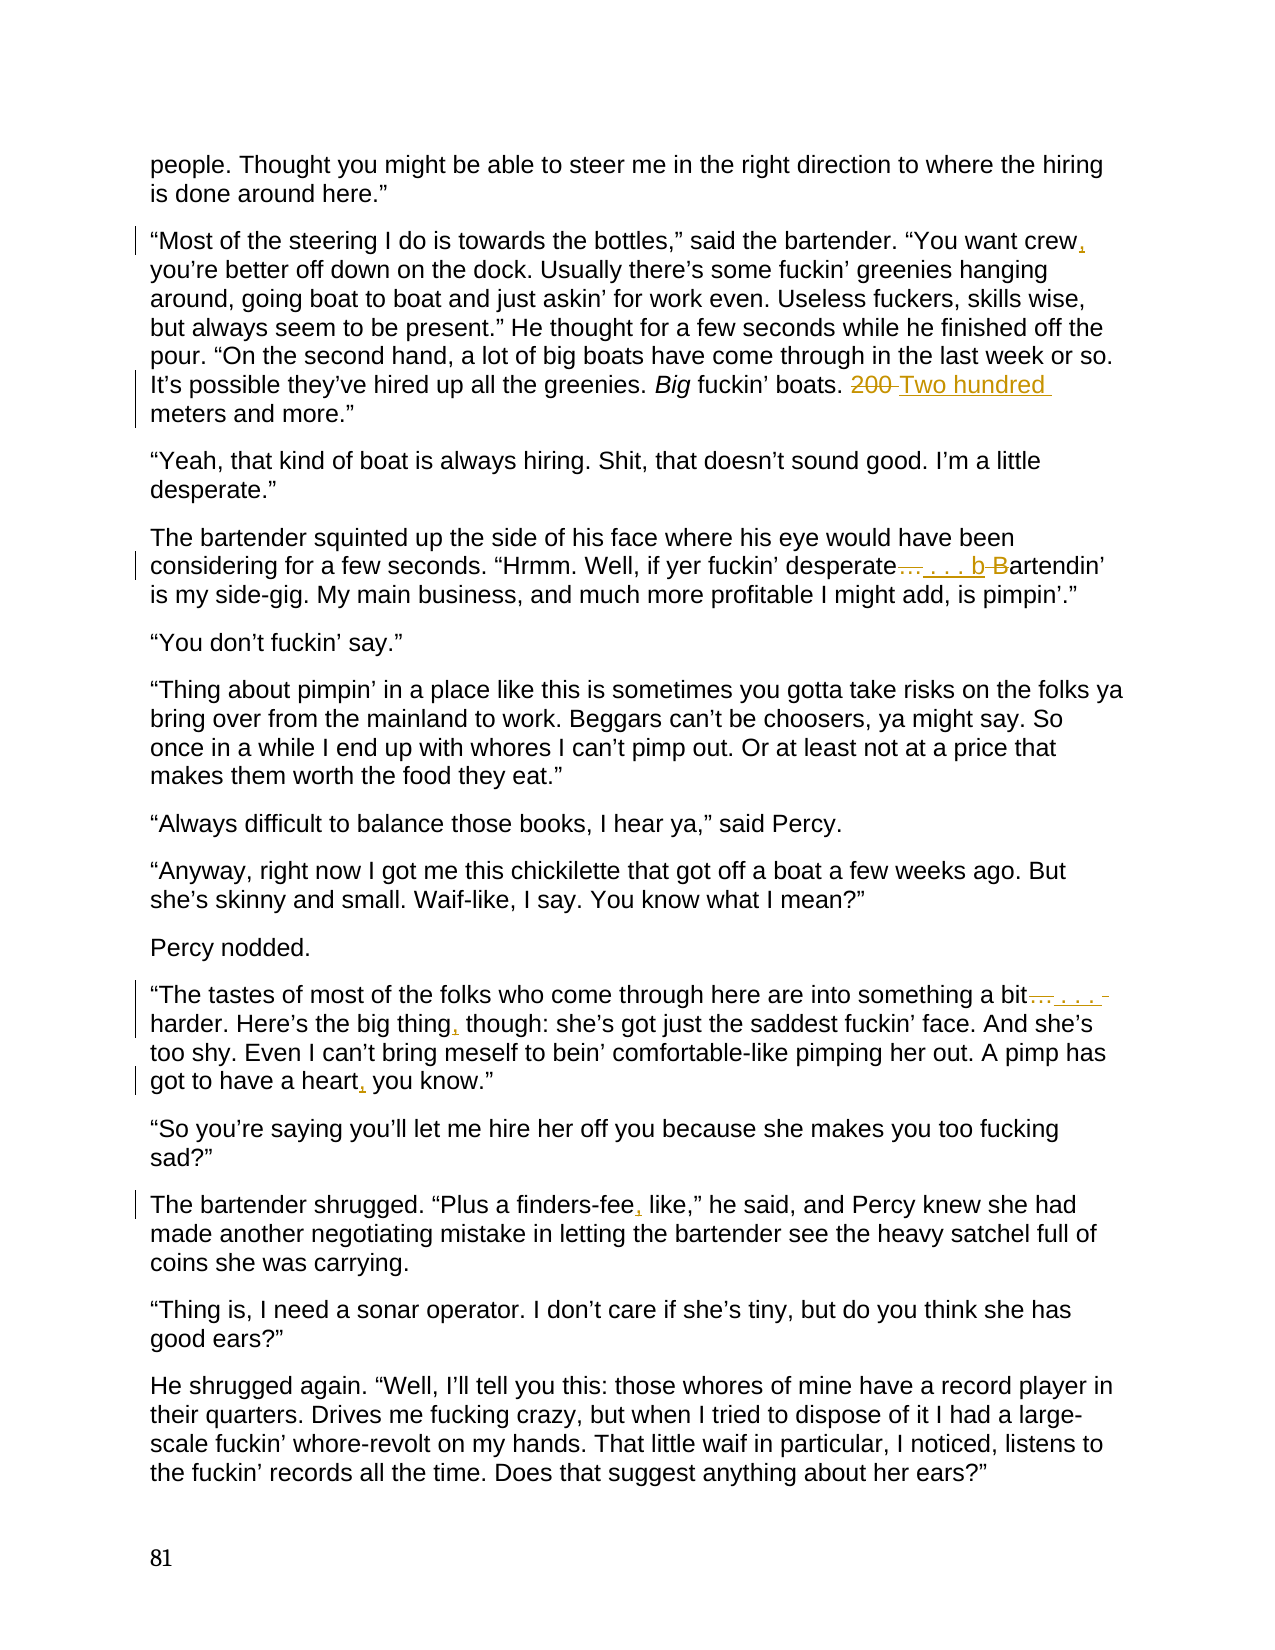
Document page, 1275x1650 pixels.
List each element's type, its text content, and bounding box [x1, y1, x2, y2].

text “Always difficult to balance those books, I hear ya,” said Percy. [150, 809, 1125, 837]
text He shrugged again. “Well, I’ll tell you this: those whores of mine have a record player in their quarters. Drives me fucking crazy, but when I tried to dispose of it I had a large-scale fuckin’ whore-revolt on my hands. That little waif in particular, I noticed, listens to the fuckin’ records all the time. Does that suggest anything about her ears?” [150, 1371, 1125, 1486]
text “So you’re saying you’ll let me hire her off you because she makes you too fucking sad?” [150, 1114, 1125, 1171]
text people. Thought you might be able to steer me in the right direction to where the hiring is done around here.” [150, 150, 1125, 207]
text “Thing is, I need a sonar operator. I don’t care if she’s tiny, but do you think she has good ears?” [150, 1295, 1125, 1352]
text Percy nodded. [150, 932, 1125, 961]
text “Anyway, right now I got me this chickilette that got off a boat a few weeks ago. But she’s skinny and small. Waif-like, I say. You know what I mean?” [150, 856, 1125, 914]
text “You don’t fuckin’ say.” [150, 627, 1125, 656]
text The bartender squinted up the side of his face where his eye would have been considering for a few seconds. “Hrmm. Well, if yer fuckin’ desperate . . . bartendin’ is my side-gig. My main business, and much more profitable I might add, is pimpin’.” [150, 522, 1125, 609]
text The bartender shrugged. “Plus a finders-fee, like,” he said, and Percy knew she had made another negotiating mistake in letting the bartender see the heavy satchel full of coins she was carrying. [150, 1190, 1125, 1276]
text “Thing about pimpin’ in a place like this is sometimes you gotta take risks on the folks ya bring over from the mainland to work. Beggars can’t be choosers, ya might say. So once in a while I end up with whores I can’t pimp out. Or at least not at a price that makes them worth the food they eat.” [150, 675, 1125, 790]
text “The tastes of most of the folks who come through here are into something a bit . . . harder. Here’s the big thing, though: she’s got just the saddest fuckin’ face. And she’s too shy. Even I can’t bring meself to bein’ comfortable-like pimping her out. A pimp has got to have a heart, you know.” [150, 980, 1125, 1095]
text “Most of the steering I do is towards the bottles,” said the bartender. “You want crew, you’re better off down on the dock. Usually there’s some fuckin’ greenies hanging around, going boat to boat and just askin’ for work even. Useless fuckers, skills wise, but always seem to be present.” He thought for a few seconds while he finished off the pour. “On the second hand, a lot of big boats have come through in the last week or so. It’s possible they’ve hired up all the greenies. Big fuckin’ boats. Two hundred meters and more.” [150, 226, 1125, 427]
text “Yeah, that kind of boat is always hiring. Shit, that doesn’t sound good. I’m a little desperate.” [150, 446, 1125, 504]
